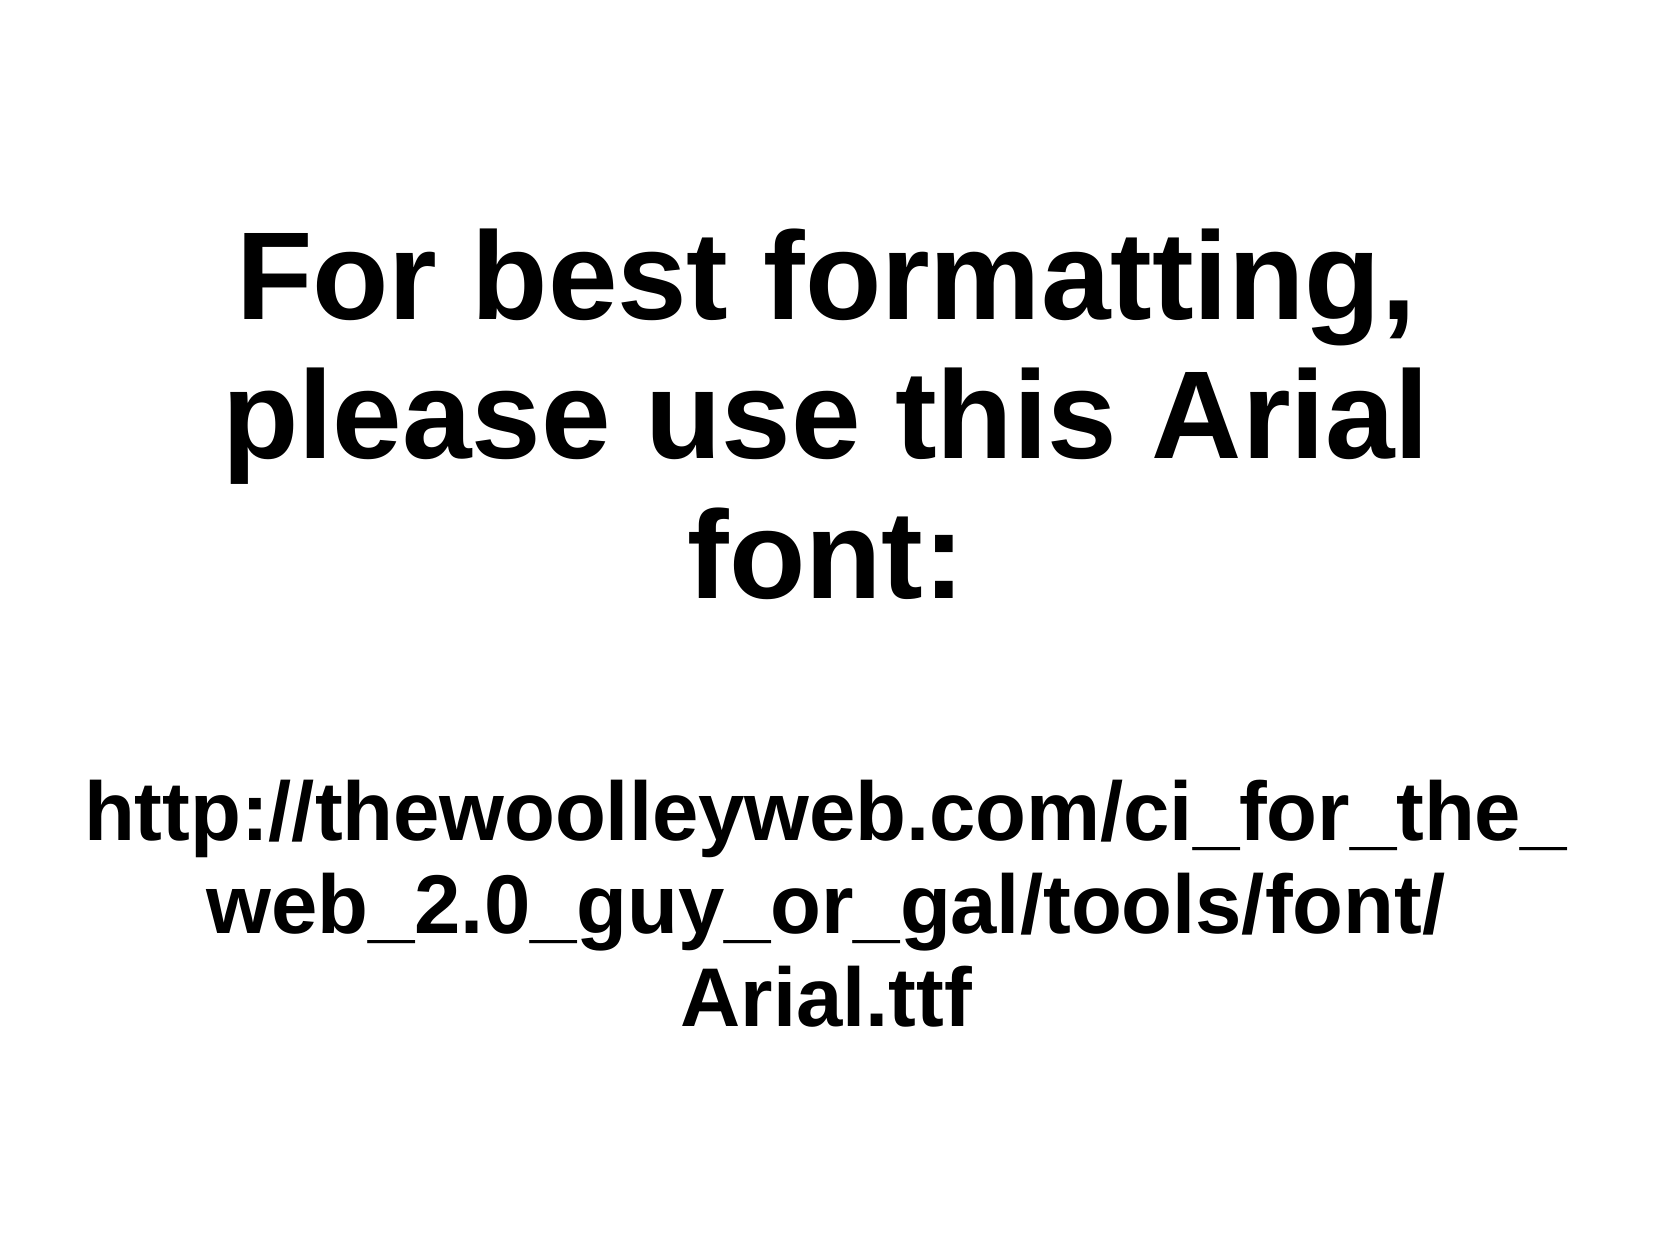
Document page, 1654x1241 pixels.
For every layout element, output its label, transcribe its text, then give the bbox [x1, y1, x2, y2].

title For best formatting, please use this Arial font: http://thewoolleyweb.com/ci_for_the_web_2.0_guy_or_gal/tools/font/Arial.ttf [82, 49, 1571, 1201]
